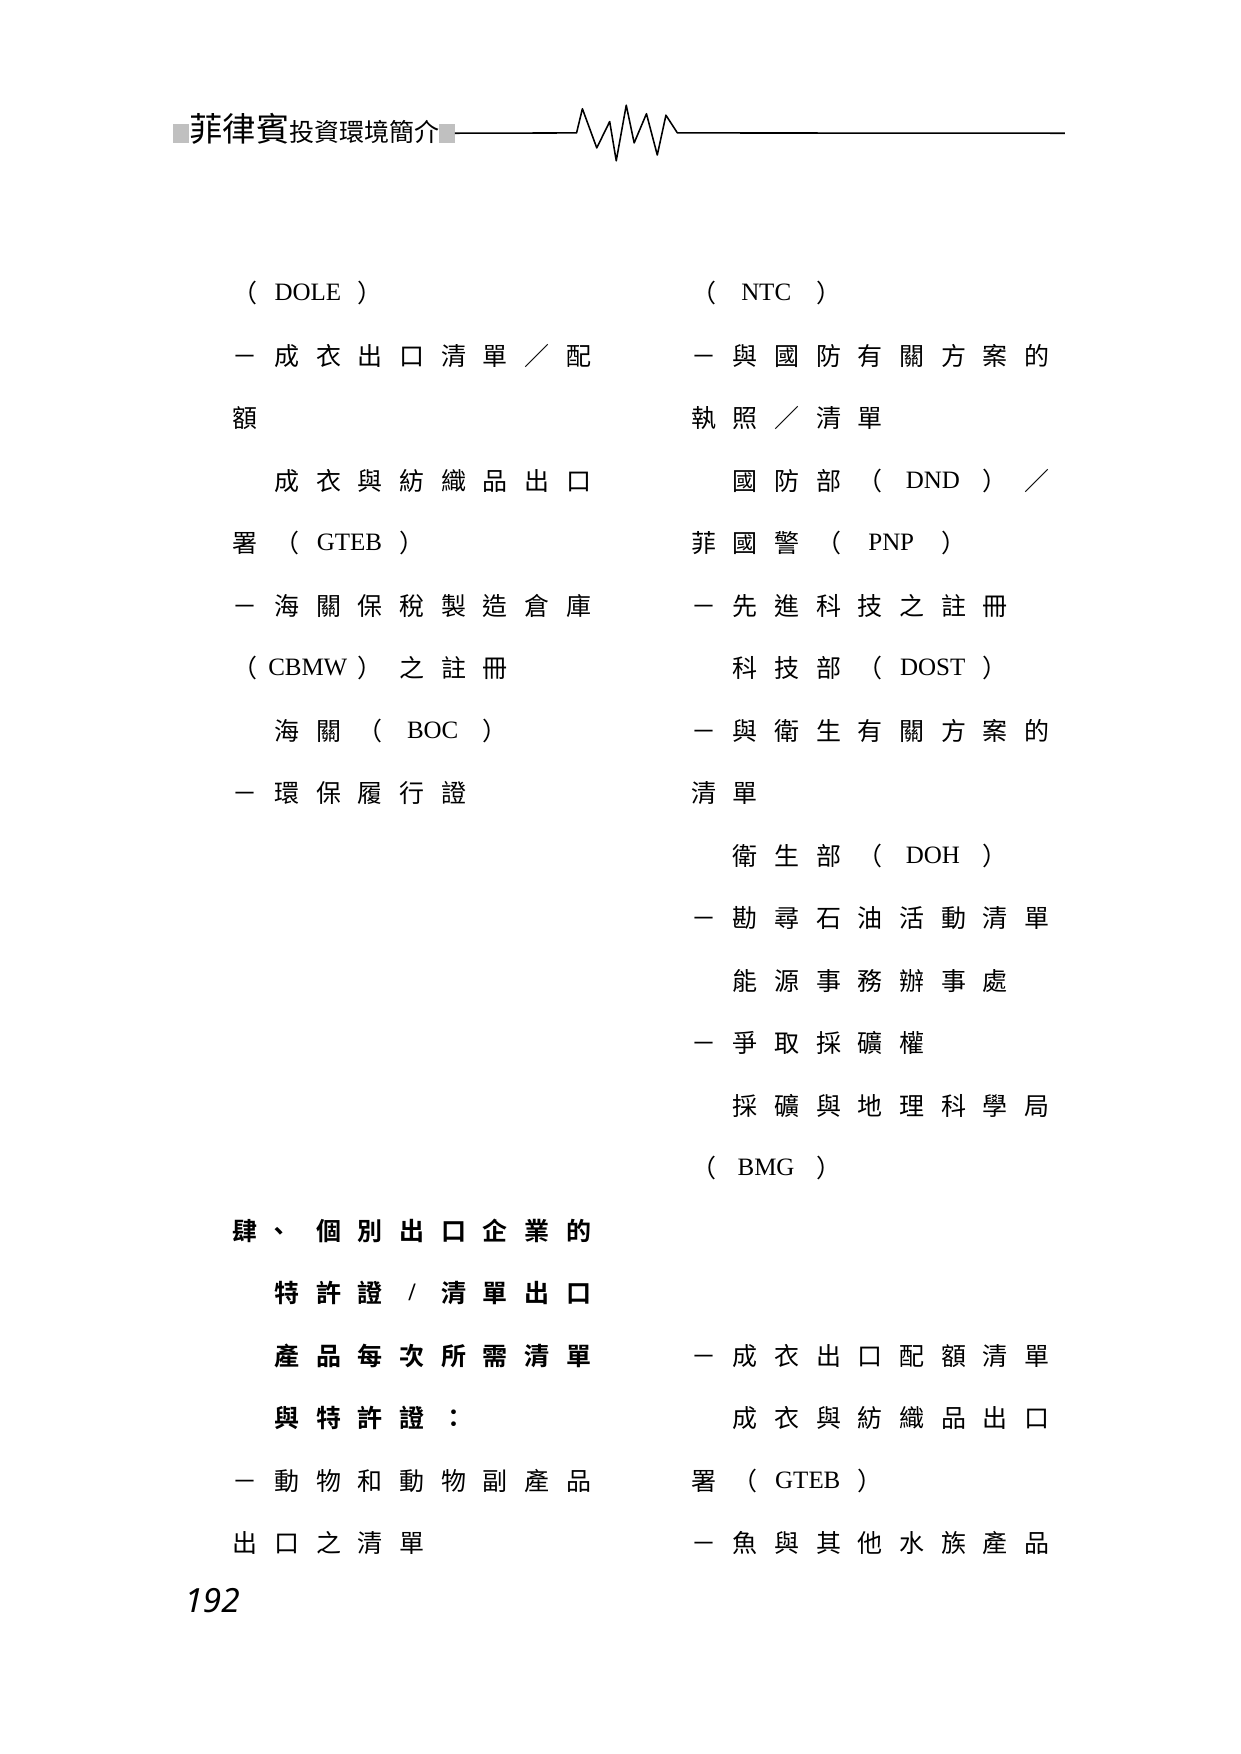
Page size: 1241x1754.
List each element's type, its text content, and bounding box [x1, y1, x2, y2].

table_header （DOLE） －成衣出口清單／配額 成衣與紡織品出口署（GTEB） －海關保稅製造倉庫（CBMW）之註冊 海關（BOC） －環保履行證 [183, 250, 621, 1188]
table_cell －成衣出口配額清單 成衣與紡織品出口署（GTEB） －魚與其他水族產品 [621, 1188, 1068, 1563]
table_cell 肆、個別出口企業的特許證/清單出口產品每次所需清單與特許證： －動物和動物副產品出口之清單 [183, 1188, 621, 1563]
table_header （NTC） －與國防有關方案的執照／清單 國防部（DND）／菲國警（PNP） －先進科技之註冊 科技部（DOST） －與衛生有關方案的清單 衛生部（DOH） －勘尋石油活動清單 能源事務辦事處 －爭取採礦權 採礦與地理科學局（BMG） [621, 250, 1068, 1188]
